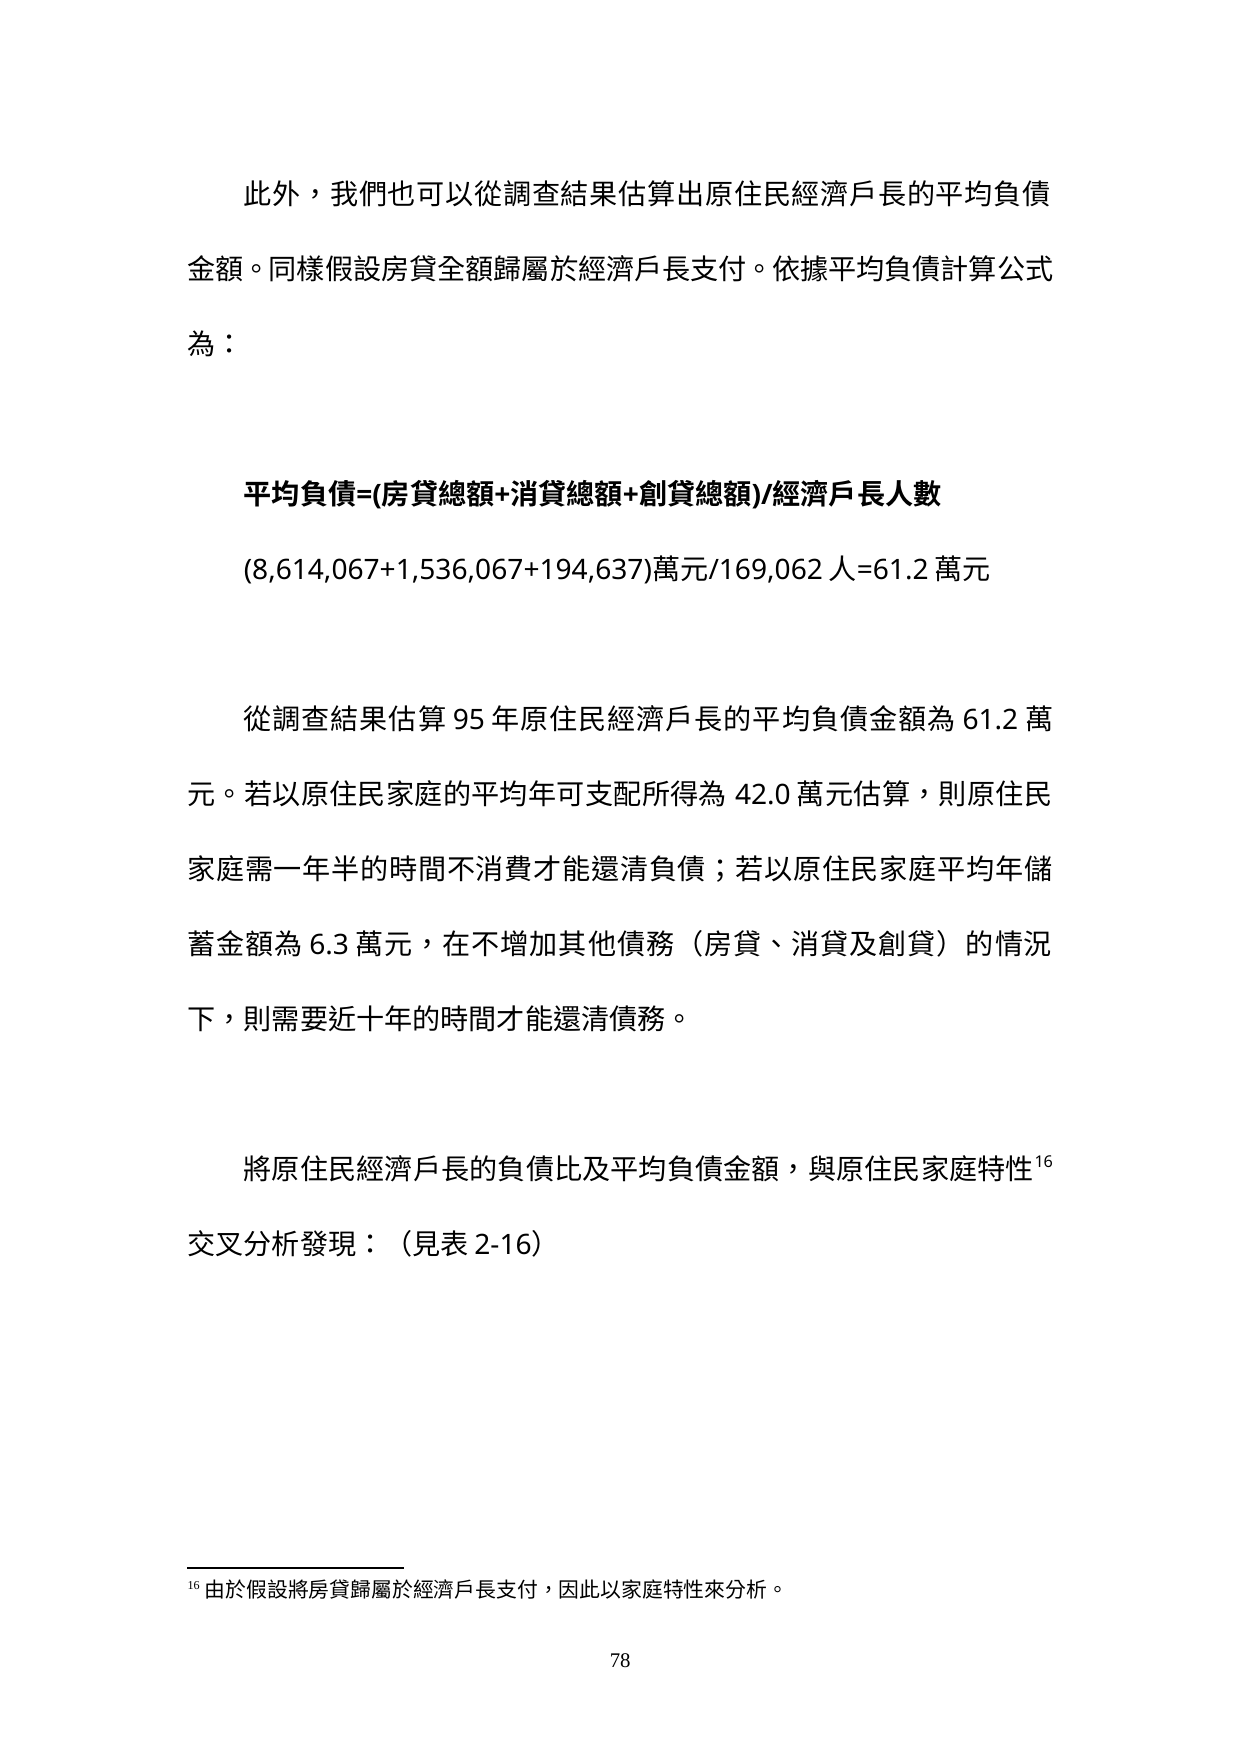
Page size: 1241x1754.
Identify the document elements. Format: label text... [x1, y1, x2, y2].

text 從調查結果估算95年原住民經濟戶長的平均負債金額為61.2萬元。若以原住民家庭的平均年可支配所得為42.0萬元估算，則原住民家庭需一年半的時間不消費才能還清負債；若以原住民家庭平均年儲蓄金額為6.3萬元，在不增加其他債務（房貸、消貸及創貸）的情況下，則需要近十年的時間才能還清債務。 [187, 675, 1053, 1050]
text 將原住民經濟戶長的負債比及平均負債金額，與原住民家庭特性交叉分析發現：（見表2-16） [187, 1125, 1053, 1275]
text (8,614,067+1,536,067+194,637)萬元/169,062人=61.2萬元 [187, 525, 1053, 600]
text 平均負債=(房貸總額+消貸總額+創貸總額)/經濟戶長人數 [187, 450, 1053, 525]
text 由於假設將房貸歸屬於經濟戶長支付，因此以家庭特性來分析。 [187, 1574, 1053, 1604]
text 此外，我們也可以從調查結果估算出原住民經濟戶長的平均負債金額。同樣假設房貸全額歸屬於經濟戶長支付。依據平均負債計算公式為： [187, 150, 1053, 375]
